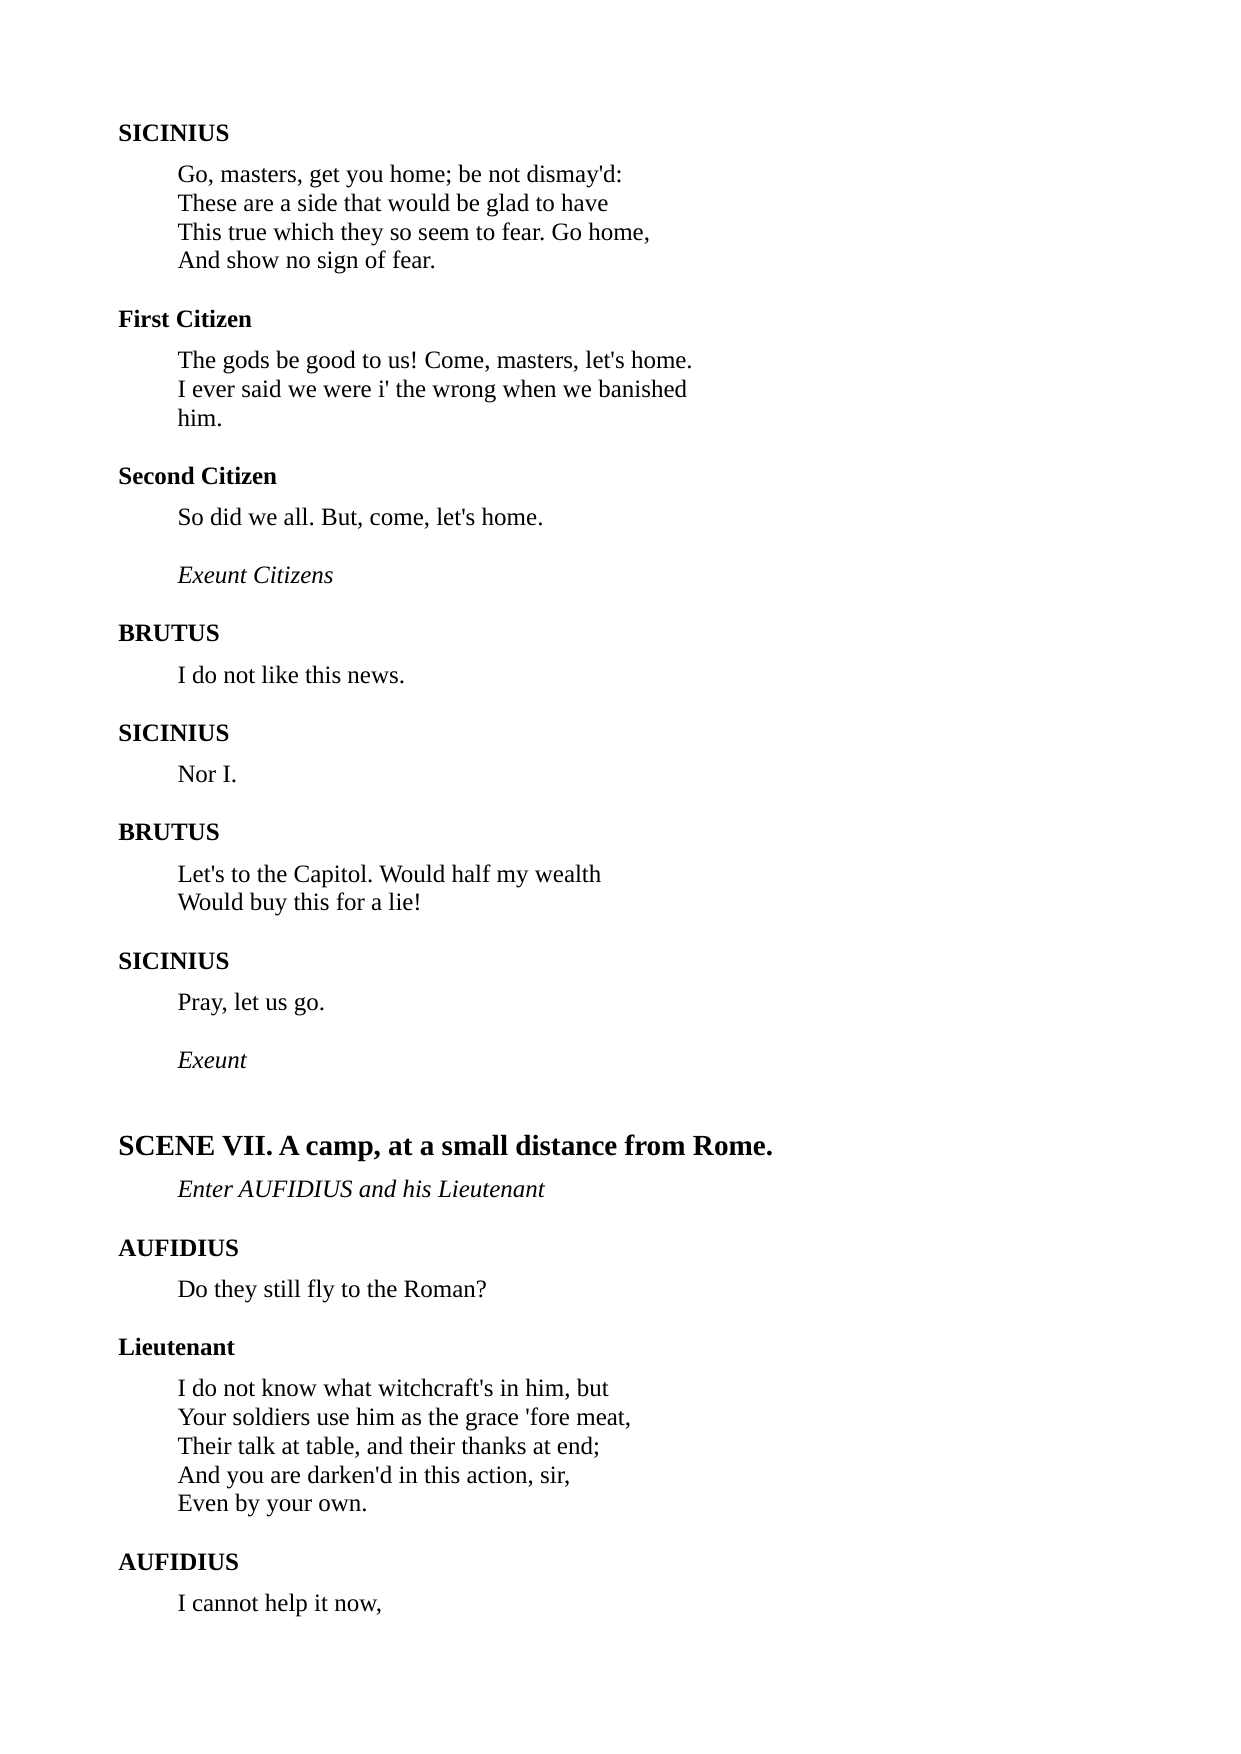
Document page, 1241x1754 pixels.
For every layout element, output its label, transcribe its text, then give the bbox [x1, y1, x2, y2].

subtitle SCENE VII. A camp, at a small distance from Rome. [118, 1128, 1122, 1162]
text Exeunt [177, 1045, 1063, 1074]
text First Citizen [118, 304, 1122, 333]
text I do not know what witchcraft's in him, but Your soldiers use him as the grace 'fore meat, Their talk at table, and their thanks at end; And you are darken'd in this action, sir, Even by your own. [177, 1373, 1063, 1517]
text Enter AUFIDIUS and his Lieutenant [177, 1174, 1063, 1203]
text Go, masters, get you home; be not dismay'd: These are a side that would be glad to have This true which they so seem to fear. Go home, And show no sign of fear. [177, 159, 1063, 274]
text BRUTUS [118, 618, 1122, 647]
text Let's to the Capitol. Would half my wealth Would buy this for a lie! [177, 859, 1063, 916]
text BRUTUS [118, 817, 1122, 846]
text SICINIUS [118, 718, 1122, 747]
text AUFIDIUS [118, 1547, 1122, 1575]
text Lieutenant [118, 1332, 1122, 1361]
text The gods be good to us! Come, masters, let's home. I ever said we were i' the wrong when we banished him. [177, 345, 1063, 431]
text Do they still fly to the Roman? [177, 1274, 1063, 1303]
text AUFIDIUS [118, 1233, 1122, 1261]
text Exeunt Citizens [177, 560, 1063, 589]
text SICINIUS [118, 946, 1122, 974]
text Nor I. [177, 759, 1063, 788]
text Pray, let us go. [177, 987, 1063, 1016]
text SICINIUS [118, 118, 1122, 147]
text I cannot help it now, [177, 1588, 1063, 1617]
text So did we all. But, come, let's home. [177, 502, 1063, 531]
text I do not like this news. [177, 660, 1063, 688]
text Second Citizen [118, 461, 1122, 489]
